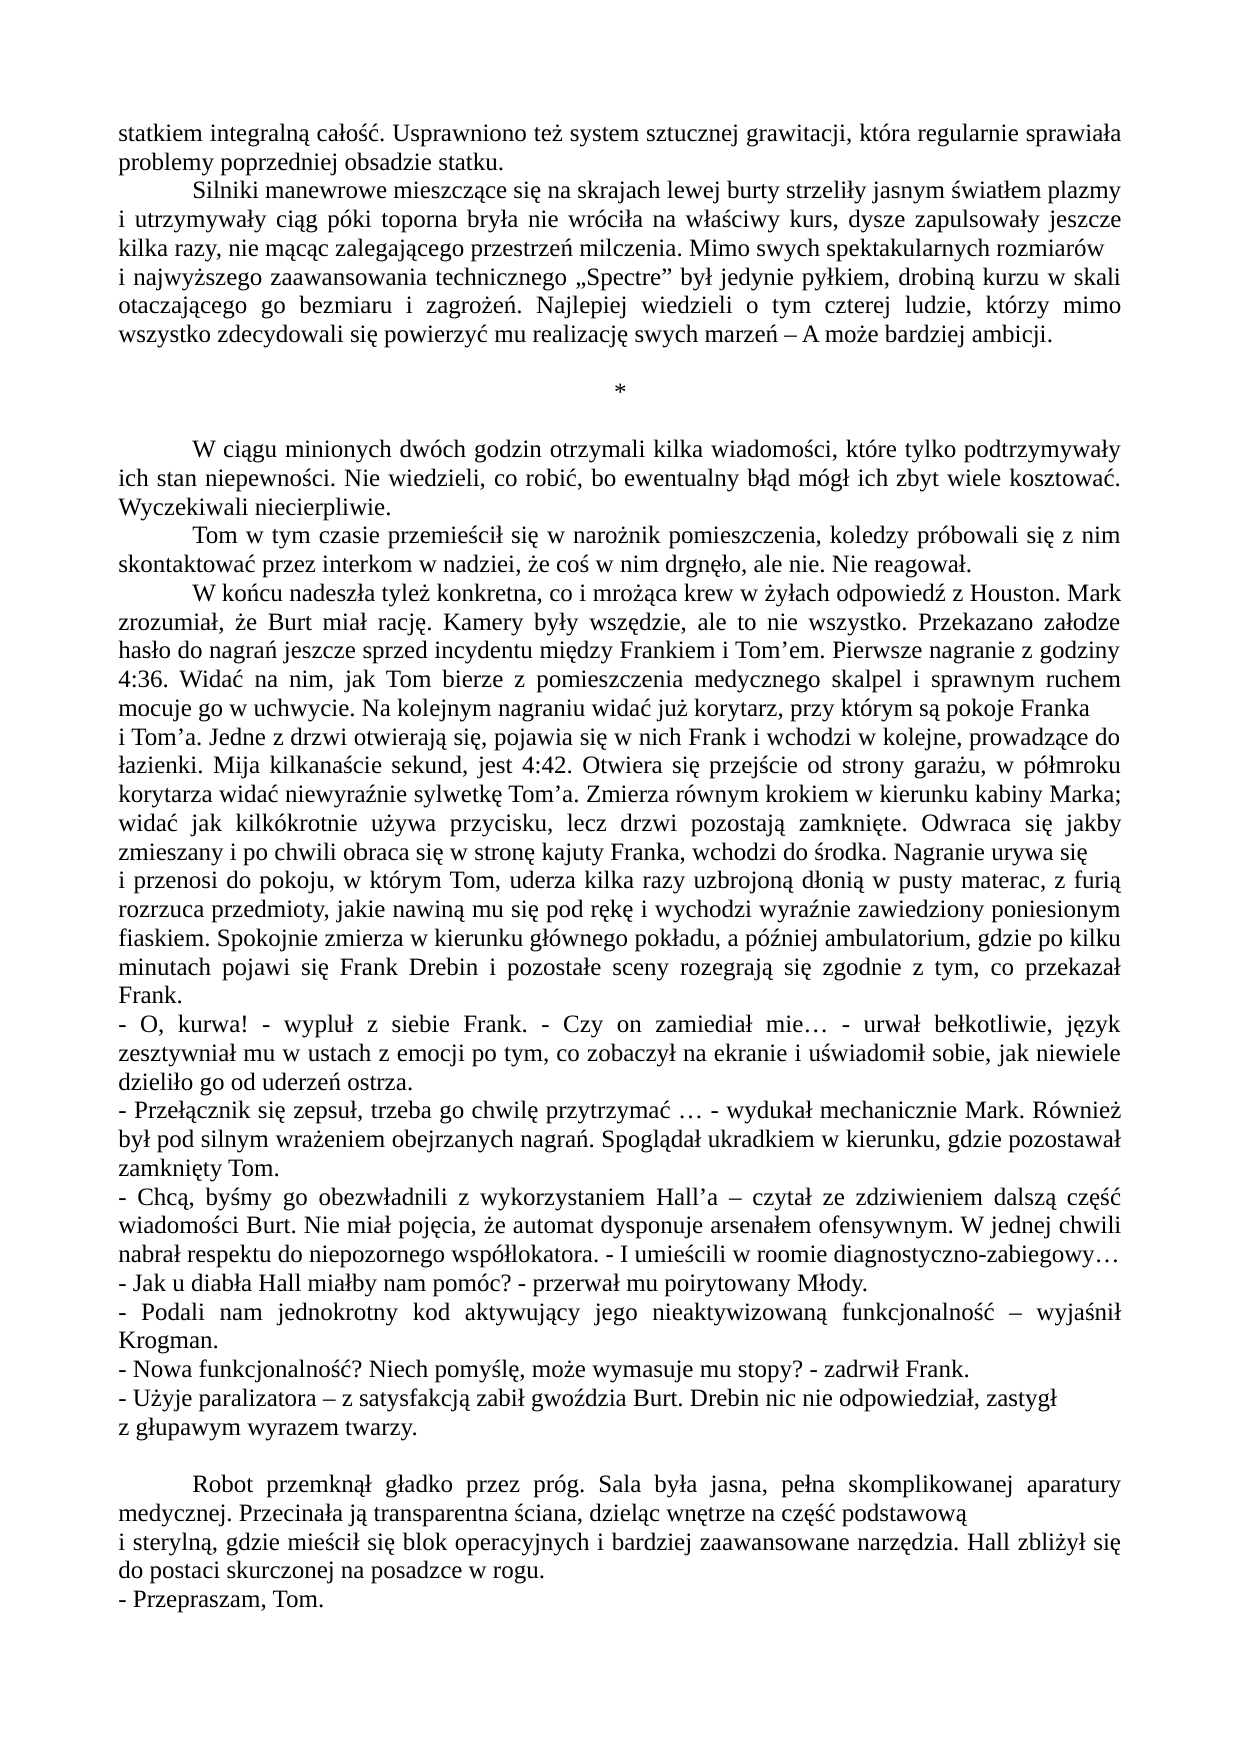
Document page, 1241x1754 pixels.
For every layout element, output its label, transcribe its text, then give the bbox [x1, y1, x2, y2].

text - O, kurwa! - wypluł z siebie Frank. - Czy on zamiediał mie… - urwał bełkotliwie, język zesztywniał mu w ustach z emocji po tym, co zobaczył na ekranie i uświadomił sobie, jak niewiele dzieliło go od uderzeń ostrza. [118, 1009, 1122, 1096]
text - Przełącznik się zepsuł, trzeba go chwilę przytrzymać … - wydukał mechanicznie Mark. Również był pod silnym wrażeniem obejrzanych nagrań. Spoglądał ukradkiem w kierunku, gdzie pozostawał zamknięty Tom. [118, 1096, 1122, 1182]
text z głupawym wyrazem twarzy. [118, 1412, 1122, 1441]
text - Jak u diabła Hall miałby nam pomóc? - przerwał mu poirytowany Młody. [118, 1268, 1122, 1297]
text W końcu nadeszła tyleż konkretna, co i mrożąca krew w żyłach odpowiedź z Houston. Mark zrozumiał, że Burt miał rację. Kamery były wszędzie, ale to nie wszystko. Przekazano załodze hasło do nagrań jeszcze sprzed incydentu między Frankiem i Tom’em. Pierwsze nagranie z godziny 4:36. Widać na nim, jak Tom bierze z pomieszczenia medycznego skalpel i sprawnym ruchem mocuje go w uchwycie. Na kolejnym nagraniu widać już korytarz, przy którym są pokoje Franka [118, 578, 1122, 722]
text i Tom’a. Jedne z drzwi otwierają się, pojawia się w nich Frank i wchodzi w kolejne, prowadzące do łazienki. Mija kilkanaście sekund, jest 4:42. Otwiera się przejście od strony garażu, w półmroku korytarza widać niewyraźnie sylwetkę Tom’a. Zmierza równym krokiem w kierunku kabiny Marka; widać jak kilkókrotnie używa przycisku, lecz drzwi pozostają zamknięte. Odwraca się jakby zmieszany i po chwili obraca się w stronę kajuty Franka, wchodzi do środka. Nagranie urywa się [118, 722, 1122, 866]
text - Podali nam jednokrotny kod aktywujący jego nieaktywizowaną funkcjonalność – wyjaśnił Krogman. [118, 1297, 1122, 1354]
text - Nowa funkcjonalność? Niech pomyślę, może wymasuje mu stopy? - zadrwił Frank. [118, 1354, 1122, 1383]
text Tom w tym czasie przemieścił się w narożnik pomieszczenia, koledzy próbowali się z nim skontaktować przez interkom w nadziei, że coś w nim drgnęło, ale nie. Nie reagował. [118, 521, 1122, 578]
text - Przepraszam, Tom. [118, 1584, 1122, 1613]
text * [118, 377, 1122, 406]
text Silniki manewrowe mieszczące się na skrajach lewej burty strzeliły jasnym światłem plazmy i utrzymywały ciąg póki toporna bryła nie wróciła na właściwy kurs, dysze zapulsowały jeszcze kilka razy, nie mącąc zalegającego przestrzeń milczenia. Mimo swych spektakularnych rozmiarów [118, 176, 1122, 262]
text Robot przemknął gładko przez próg. Sala była jasna, pełna skomplikowanej aparatury medycznej. Przecinała ją transparentna ściana, dzieląc wnętrze na część podstawową [118, 1469, 1122, 1527]
text statkiem integralną całość. Usprawniono też system sztucznej grawitacji, która regularnie sprawiała problemy poprzedniej obsadzie statku. [118, 118, 1122, 176]
text - Chcą, byśmy go obezwładnili z wykorzystaniem Hall’a – czytał ze zdziwieniem dalszą część wiadomości Burt. Nie miał pojęcia, że automat dysponuje arsenałem ofensywnym. W jednej chwili nabrał respektu do niepozornego współlokatora. - I umieścili w roomie diagnostyczno-zabiegowy… [118, 1182, 1122, 1268]
text i sterylną, gdzie mieścił się blok operacyjnych i bardziej zaawansowane narzędzia. Hall zbliżył się do postaci skurczonej na posadzce w rogu. [118, 1527, 1122, 1584]
text i przenosi do pokoju, w którym Tom, uderza kilka razy uzbrojoną dłonią w pusty materac, z furią rozrzuca przedmioty, jakie nawiną mu się pod rękę i wychodzi wyraźnie zawiedziony poniesionym fiaskiem. Spokojnie zmierza w kierunku głównego pokładu, a później ambulatorium, gdzie po kilku minutach pojawi się Frank Drebin i pozostałe sceny rozegrają się zgodnie z tym, co przekazał Frank. [118, 866, 1122, 1009]
text i najwyższego zaawansowania technicznego „Spectre” był jedynie pyłkiem, drobiną kurzu w skali otaczającego go bezmiaru i zagrożeń. Najlepiej wiedzieli o tym czterej ludzie, którzy mimo wszystko zdecydowali się powierzyć mu realizację swych marzeń – A może bardziej ambicji. [118, 262, 1122, 348]
text - Użyje paralizatora – z satysfakcją zabił gwoździa Burt. Drebin nic nie odpowiedział, zastygł [118, 1383, 1122, 1412]
text W ciągu minionych dwóch godzin otrzymali kilka wiadomości, które tylko podtrzymywały ich stan niepewności. Nie wiedzieli, co robić, bo ewentualny błąd mógł ich zbyt wiele kosztować. Wyczekiwali niecierpliwie. [118, 434, 1122, 521]
